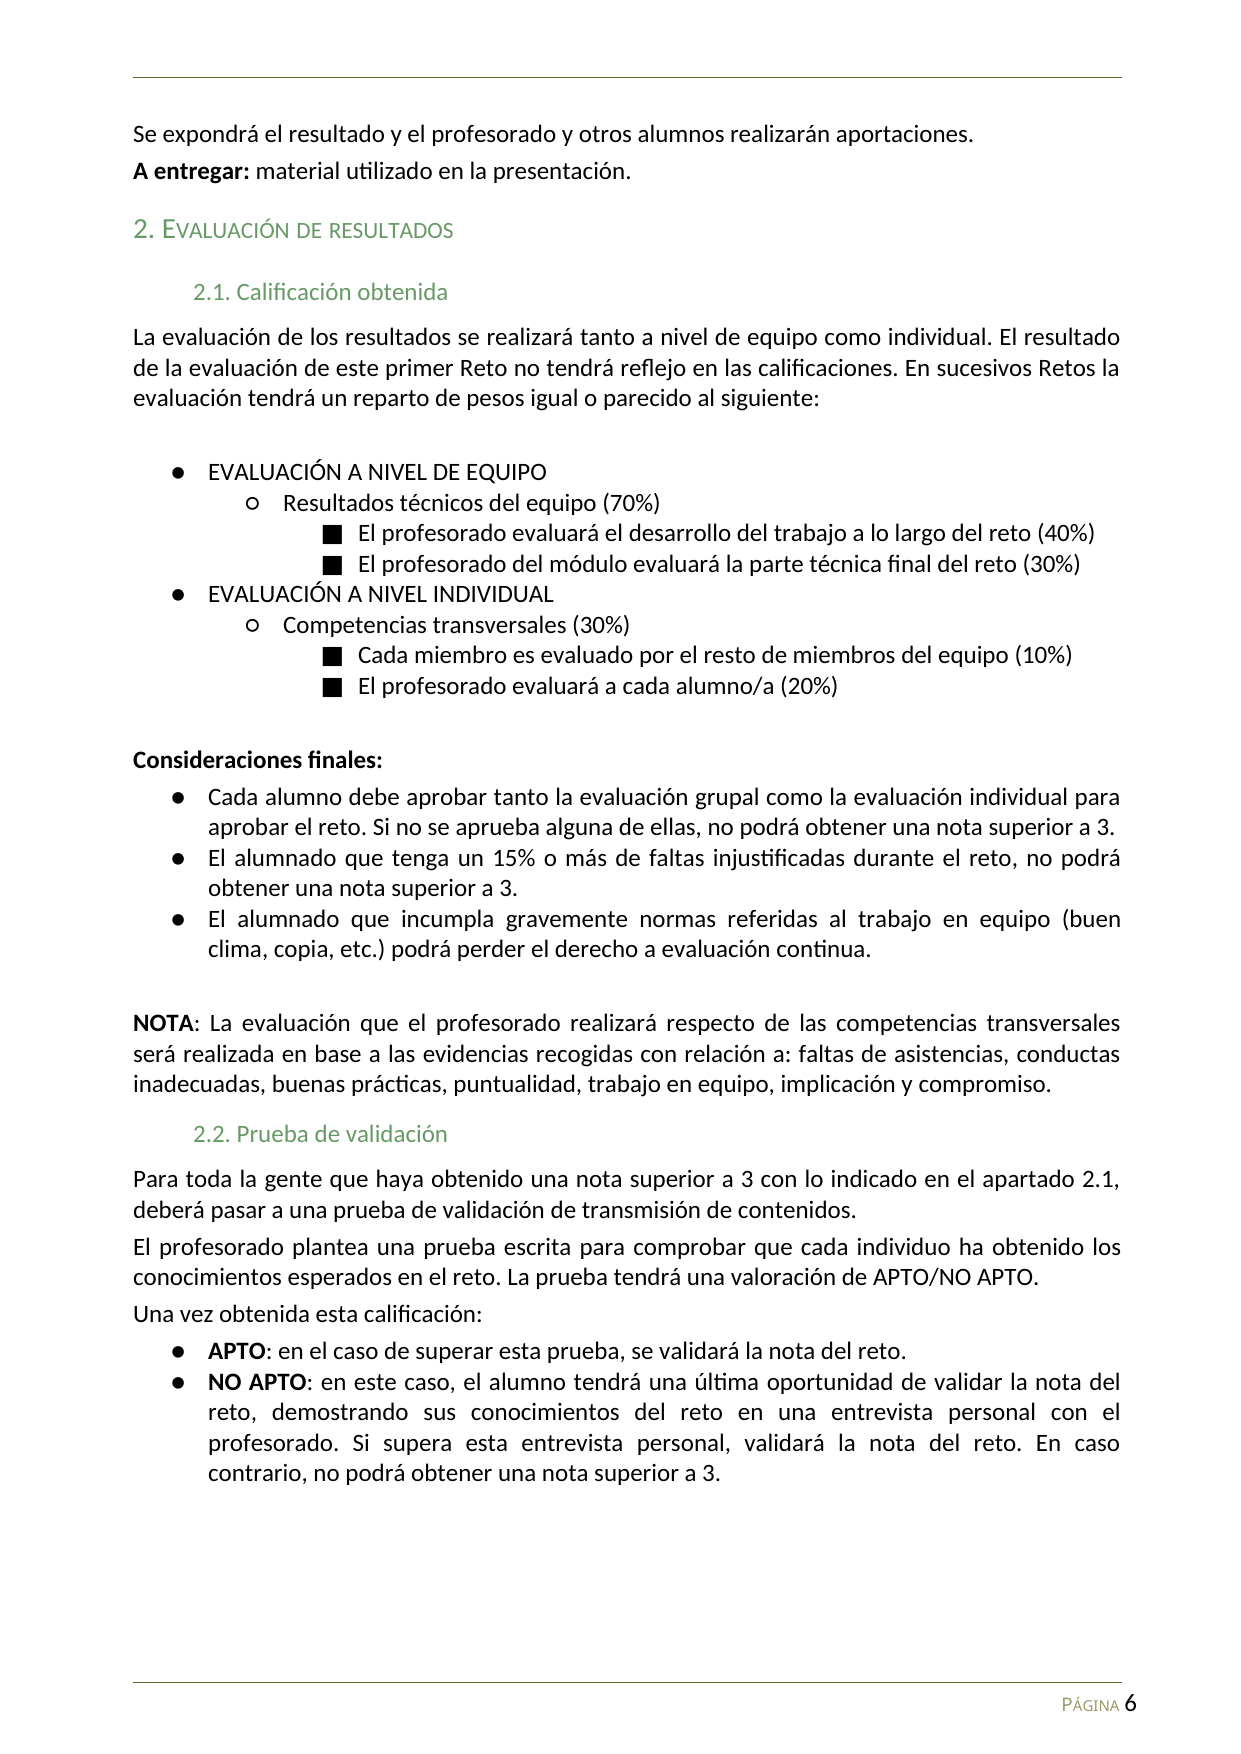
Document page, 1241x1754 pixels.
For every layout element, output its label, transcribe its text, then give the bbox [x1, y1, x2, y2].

text La evaluación de los resultados se realizará tanto a nivel de equipo como individual. El resultado de la evaluación de este primer Reto no tendrá reflejo en las calificaciones. En sucesivos Retos la evaluación tendrá un reparto de pesos igual o parecido al siguiente: [133, 321, 1122, 413]
list Competencias transversales (30%) [245, 609, 1122, 639]
list El profesorado evaluará a cada alumno/a (20%) [320, 670, 1122, 701]
list Resultados técnicos del equipo (70%) [245, 487, 1122, 517]
list Cada alumno debe aprobar tanto la evaluación grupal como la evaluación individual para aprobar el reto. Si no se aprueba alguna de ellas, no podrá obtener una nota superior a 3. [170, 781, 1122, 842]
text El profesorado plantea una prueba escrita para comprobar que cada individuo ha obtenido los conocimientos esperados en el reto. La prueba tendrá una valoración de APTO/NO APTO. [133, 1231, 1122, 1292]
subtitle 2.2. Prueba de validación [193, 1118, 1122, 1148]
text Para toda la gente que haya obtenido una nota superior a 3 con lo indicado en el apartado 2.1, deberá pasar a una prueba de validación de transmisión de contenidos. [133, 1163, 1122, 1224]
list El profesorado del módulo evaluará la parte técnica final del reto (30%) [320, 548, 1122, 578]
text Consideraciones finales: [133, 744, 1122, 774]
subtitle 2. Evaluación de resultados [133, 210, 1122, 246]
list El alumnado que tenga un 15% o más de faltas injustificadas durante el reto, no podrá obtener una nota superior a 3. [170, 842, 1122, 903]
list APTO: en el caso de superar esta prueba, se validará la nota del reto. [170, 1335, 1122, 1366]
subtitle 2.1. Calificación obtenida [193, 276, 1122, 307]
list NO APTO: en este caso, el alumno tendrá una última oportunidad de validar la nota del reto, demostrando sus conocimientos del reto en una entrevista personal con el profesorado. Si supera esta entrevista personal, validará la nota del reto. En caso contrario, no podrá obtener una nota superior a 3. [170, 1366, 1122, 1488]
list El alumnado que incumpla gravemente normas referidas al trabajo en equipo (buen clima, copia, etc.) podrá perder el derecho a evaluación continua. [170, 903, 1122, 964]
text Se expondrá el resultado y el profesorado y otros alumnos realizarán aportaciones. [133, 118, 1122, 148]
list EVALUACIÓN A NIVEL DE EQUIPO [170, 456, 1122, 487]
list EVALUACIÓN A NIVEL INDIVIDUAL [170, 578, 1122, 609]
list Cada miembro es evaluado por el resto de miembros del equipo (10%) [320, 639, 1122, 670]
list El profesorado evaluará el desarrollo del trabajo a lo largo del reto (40%) [320, 517, 1122, 548]
text A entregar: material utilizado en la presentación. [133, 155, 1122, 186]
text Una vez obtenida esta calificación: [133, 1298, 1122, 1329]
text NOTA: La evaluación que el profesorado realizará respecto de las competencias transversales será realizada en base a las evidencias recogidas con relación a: faltas de asistencias, conductas inadecuadas, buenas prácticas, puntualidad, trabajo en equipo, implicación y compromiso. [133, 1007, 1122, 1099]
